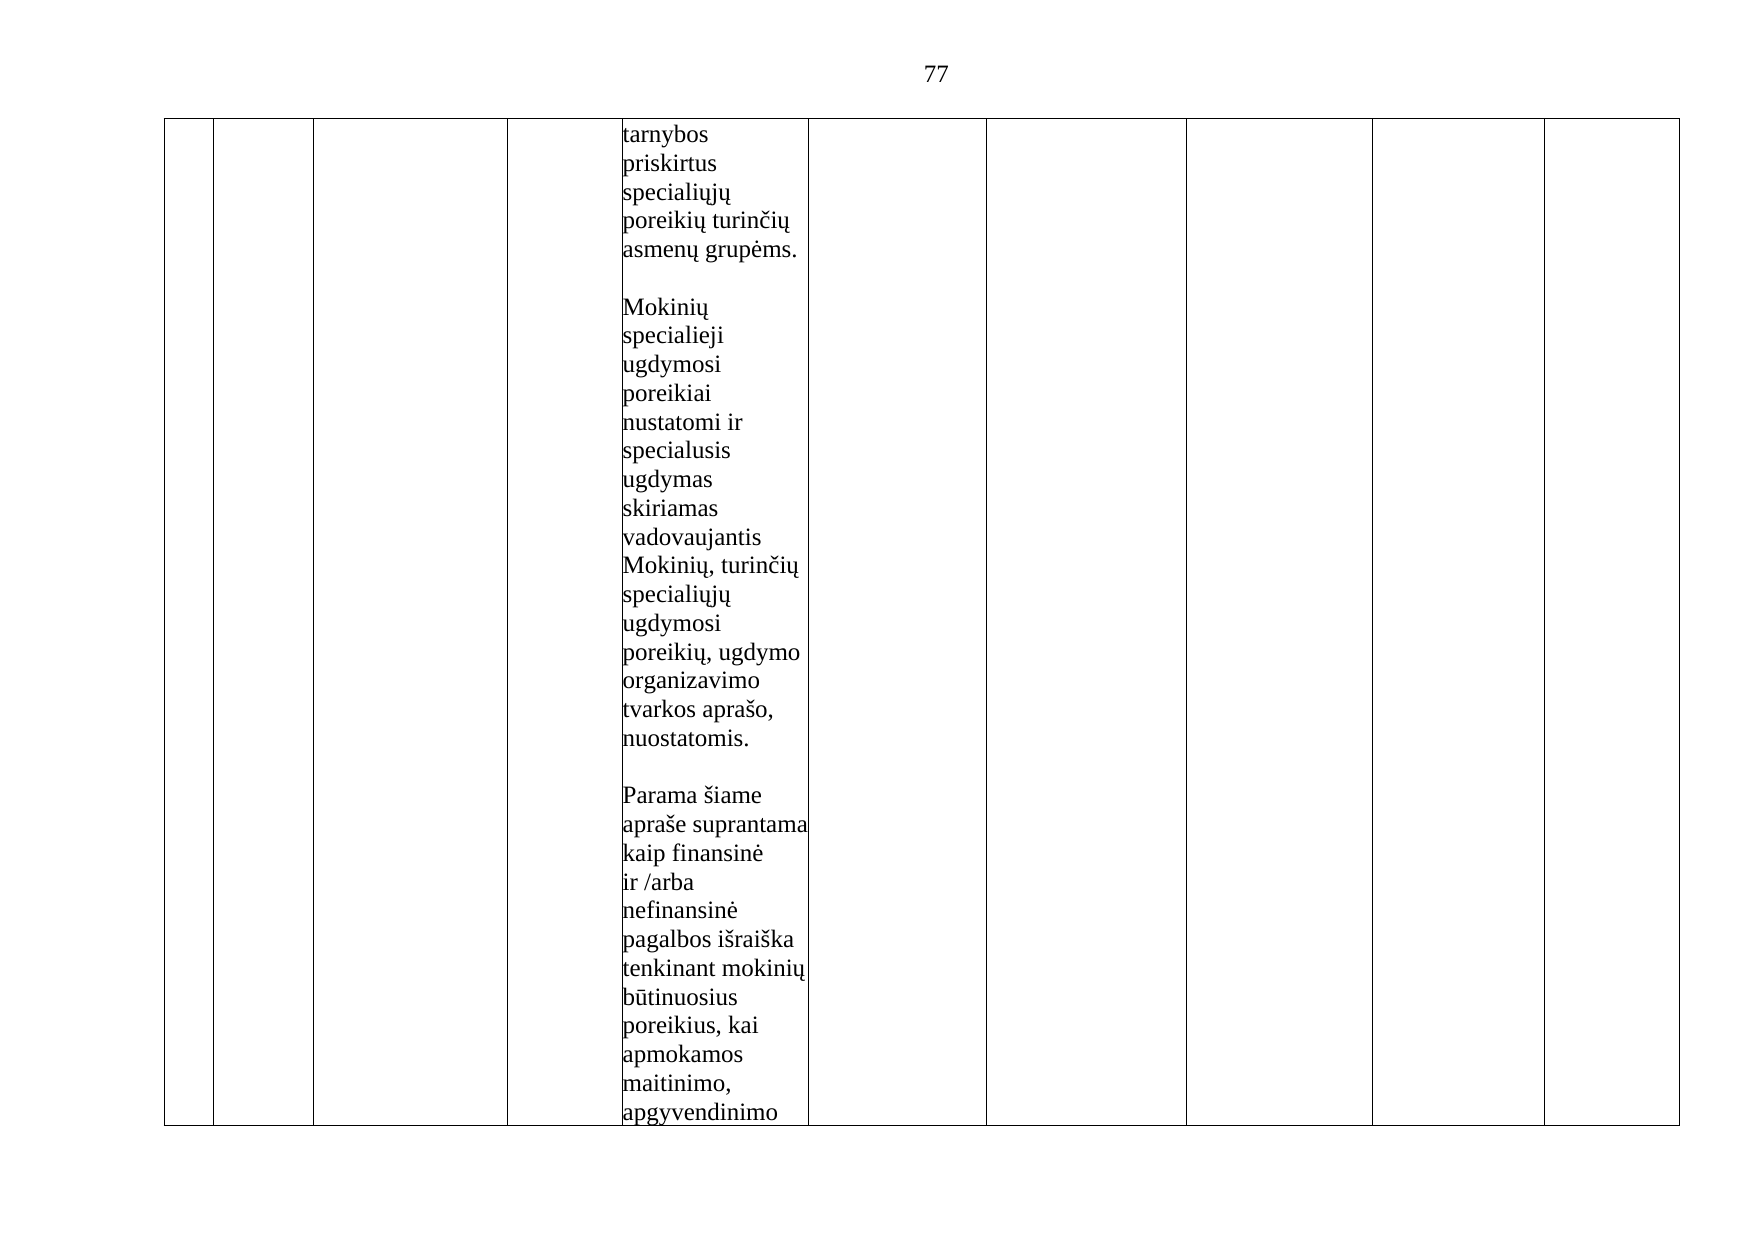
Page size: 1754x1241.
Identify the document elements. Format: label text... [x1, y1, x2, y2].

table_cell [1373, 119, 1544, 1125]
table_cell [1545, 119, 1679, 1125]
table_cell [508, 119, 622, 1125]
table_cell [214, 119, 313, 1125]
table_cell [314, 119, 507, 1125]
table_cell tarnybos priskirtus specialiųjų poreikių turinčių asmenų grupėms. Mokinių specialieji ugdymosi poreikiai nustatomi ir specialusis ugdymas skiriamas vadovaujantis Mokinių, turinčių specialiųjų ugdymosi poreikių, ugdymo organizavimo tvarkos aprašo, nuostatomis. Parama šiame apraše suprantama kaip finansinė ir /arba nefinansinė pagalbos išraiška tenkinant mokinių būtinuosius poreikius, kai apmokamos maitinimo, apgyvendinimo [623, 119, 808, 1125]
table_cell [809, 119, 986, 1125]
table_cell [165, 119, 213, 1125]
table_cell [1187, 119, 1372, 1125]
table_cell [987, 119, 1186, 1125]
